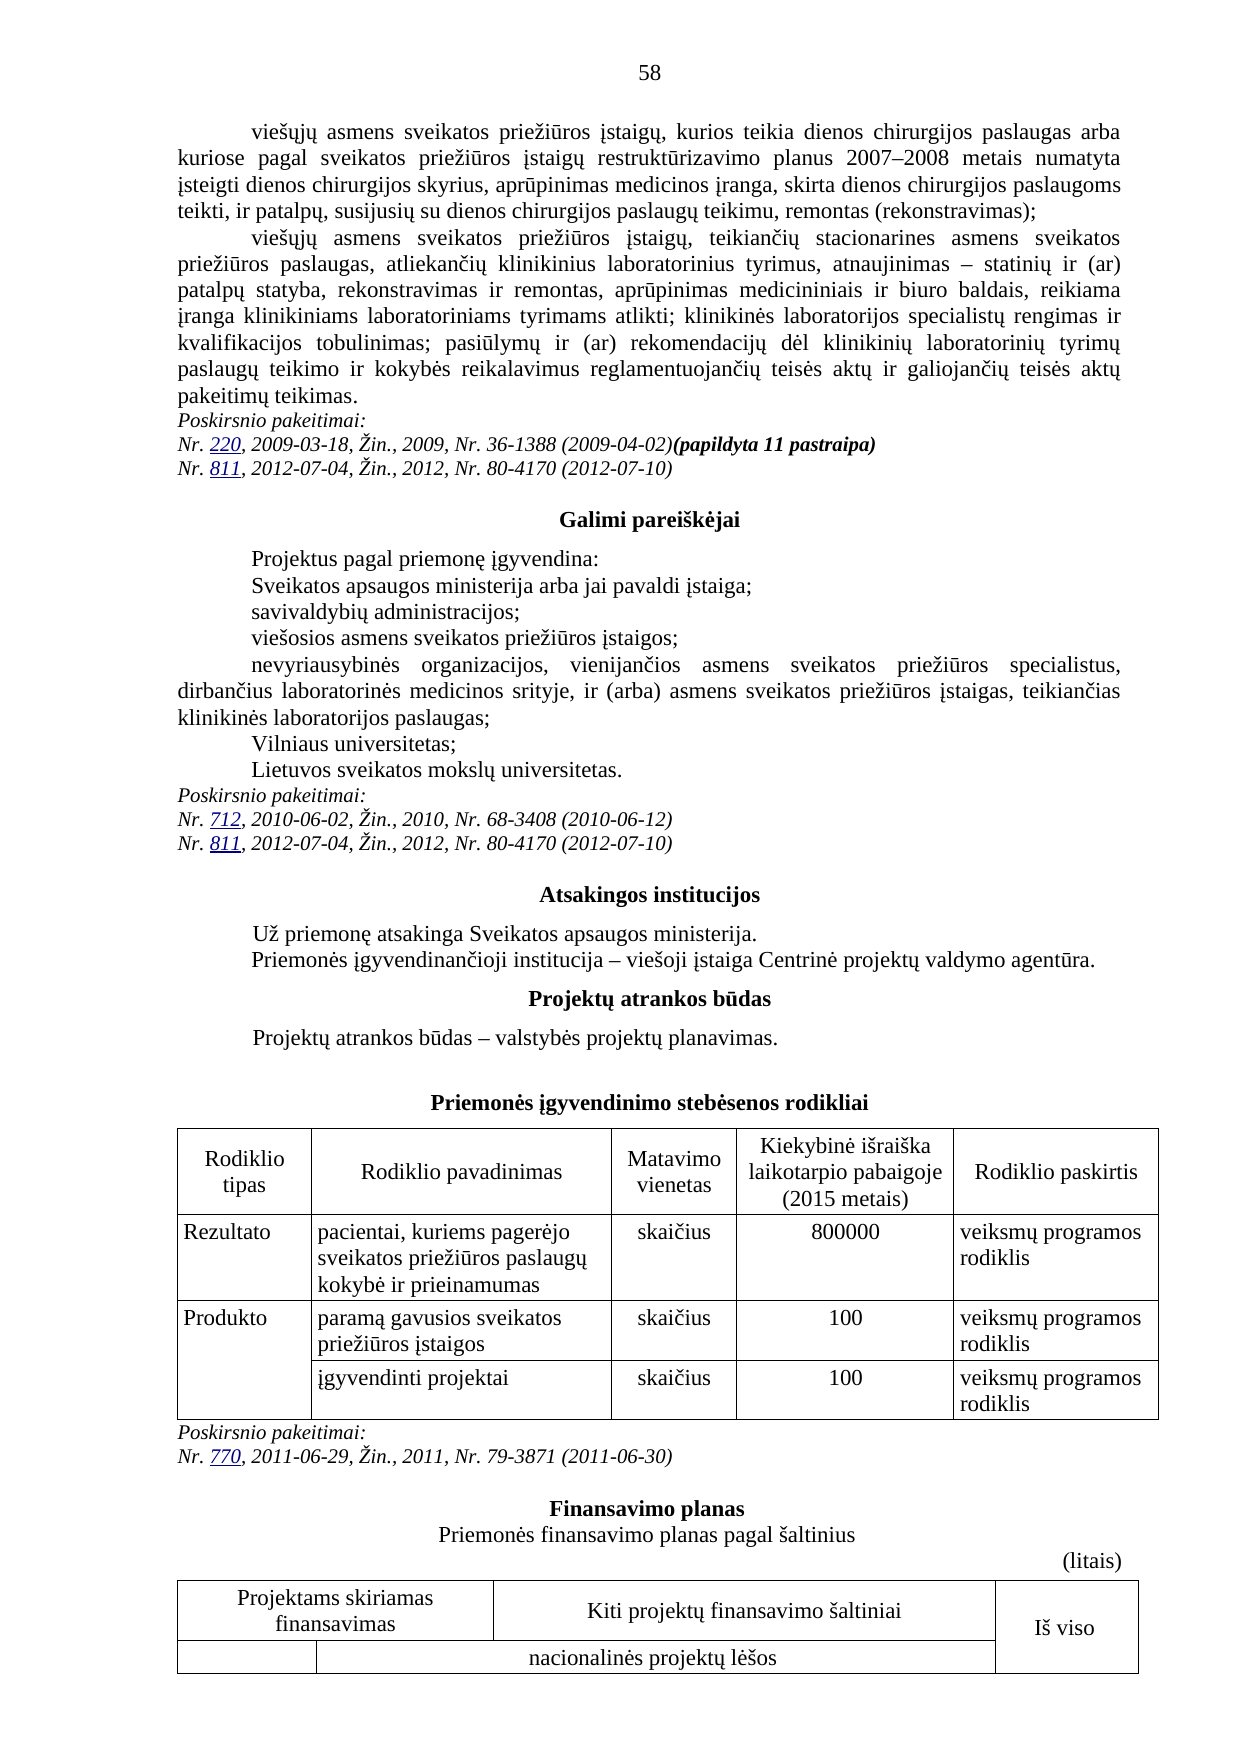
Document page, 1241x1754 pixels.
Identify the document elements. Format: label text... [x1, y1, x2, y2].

text Už priemonę atsakinga Sveikatos apsaugos ministerija. [177, 920, 1122, 946]
table_cell 100 [737, 1361, 953, 1419]
text savivaldybių administracijos; [177, 598, 1122, 624]
text Finansavimo planas [177, 1495, 1122, 1521]
table_cell 100 [737, 1301, 953, 1359]
text Poskirsnio pakeitimai: [177, 408, 1122, 432]
text Nr. 811, 2012-07-04, Žin., 2012, Nr. 80-4170 (2012-07-10) [177, 831, 1122, 855]
text Galimi pareiškėjai [177, 507, 1122, 533]
text Lietuvos sveikatos mokslų universitetas. [177, 756, 1122, 783]
text Poskirsnio pakeitimai: [177, 783, 1122, 807]
text (litais) [177, 1547, 1122, 1574]
table_cell skaičius [612, 1215, 736, 1300]
text Priemonės įgyvendinančioji institucija – viešoji įstaiga Centrinė projektų valdymo agentūra. [177, 946, 1122, 973]
table_header Rodiklio paskirtis [954, 1129, 1158, 1214]
text nevyriausybinės organizacijos, vienijančios asmens sveikatos priežiūros specialistus, dirbančius laboratorinės medicinos srityje, ir (arba) asmens sveikatos priežiūros įstaigas, teikiančias klinikinės laboratorijos paslaugas; [177, 651, 1122, 730]
text Priemonės įgyvendinimo stebėsenos rodikliai [177, 1089, 1122, 1116]
text viešųjų asmens sveikatos priežiūros įstaigų, teikiančių stacionarines asmens sveikatos priežiūros paslaugas, atliekančių klinikinius laboratorinius tyrimus, atnaujinimas – statinių ir (ar) patalpų statyba, rekonstravimas ir remontas, aprūpinimas medicininiais ir biuro baldais, reikiama įranga klinikiniams laboratoriniams tyrimams atlikti; klinikinės laboratorijos specialistų rengimas ir kvalifikacijos tobulinimas; pasiūlymų ir (ar) rekomendacijų dėl klinikinių laboratorinių tyrimų paslaugų teikimo ir kokybės reikalavimus reglamentuojančių teisės aktų ir galiojančių teisės aktų pakeitimų teikimas. [177, 223, 1122, 408]
text Sveikatos apsaugos ministerija arba jai pavaldi įstaiga; [177, 572, 1122, 598]
table_cell pacientai, kuriems pagerėjo sveikatos priežiūros paslaugų kokybė ir prieinamumas [312, 1215, 611, 1300]
text Nr. 220, 2009-03-18, Žin., 2009, Nr. 36-1388 (2009-04-02)(papildyta 11 pastraipa) [177, 432, 1122, 456]
table_cell veiksmų programos rodiklis [954, 1215, 1158, 1300]
text Projektus pagal priemonę įgyvendina: [177, 545, 1122, 572]
table_cell [178, 1641, 316, 1673]
table_cell skaičius [612, 1361, 736, 1419]
text Nr. 712, 2010-06-02, Žin., 2010, Nr. 68-3408 (2010-06-12) [177, 807, 1122, 831]
table_cell nacionalinės projektų lėšos [317, 1641, 995, 1673]
table_header Kiekybinė išraiška laikotarpio pabaigoje (2015 metais) [737, 1129, 953, 1214]
text Projektų atrankos būdas – valstybės projektų planavimas. [177, 1024, 1122, 1050]
table_cell įgyvendinti projektai [312, 1361, 611, 1419]
text Atsakingos institucijos [177, 881, 1122, 907]
table_header Kiti projektų finansavimo šaltiniai [494, 1581, 995, 1639]
table_cell Produkto [178, 1301, 311, 1419]
table_cell 800000 [737, 1215, 953, 1300]
table_cell skaičius [612, 1301, 736, 1359]
table_cell veiksmų programos rodiklis [954, 1361, 1158, 1419]
table_header Matavimo vienetas [612, 1129, 736, 1214]
table_header Iš viso [996, 1581, 1138, 1673]
text Nr. 811, 2012-07-04, Žin., 2012, Nr. 80-4170 (2012-07-10) [177, 456, 1122, 480]
table_cell veiksmų programos rodiklis [954, 1301, 1158, 1359]
table_cell paramą gavusios sveikatos priežiūros įstaigos [312, 1301, 611, 1359]
text Vilniaus universitetas; [177, 730, 1122, 756]
text Poskirsnio pakeitimai: [177, 1420, 1122, 1444]
table_header Projektams skiriamas finansavimas [178, 1581, 493, 1639]
text viešųjų asmens sveikatos priežiūros įstaigų, kurios teikia dienos chirurgijos paslaugas arba kuriose pagal sveikatos priežiūros įstaigų restruktūrizavimo planus 2007–2008 metais numatyta įsteigti dienos chirurgijos skyrius, aprūpinimas medicinos įranga, skirta dienos chirurgijos paslaugoms teikti, ir patalpų, susijusių su dienos chirurgijos paslaugų teikimu, remontas (rekonstravimas); [177, 118, 1122, 223]
table_header Rodiklio tipas [178, 1129, 311, 1214]
text Nr. 770, 2011-06-29, Žin., 2011, Nr. 79-3871 (2011-06-30) [177, 1444, 1122, 1468]
text Projektų atrankos būdas [177, 985, 1122, 1012]
table_header Rodiklio pavadinimas [312, 1129, 611, 1214]
table_cell Rezultato [178, 1215, 311, 1300]
text viešosios asmens sveikatos priežiūros įstaigos; [177, 624, 1122, 651]
text Priemonės finansavimo planas pagal šaltinius [177, 1521, 1122, 1547]
